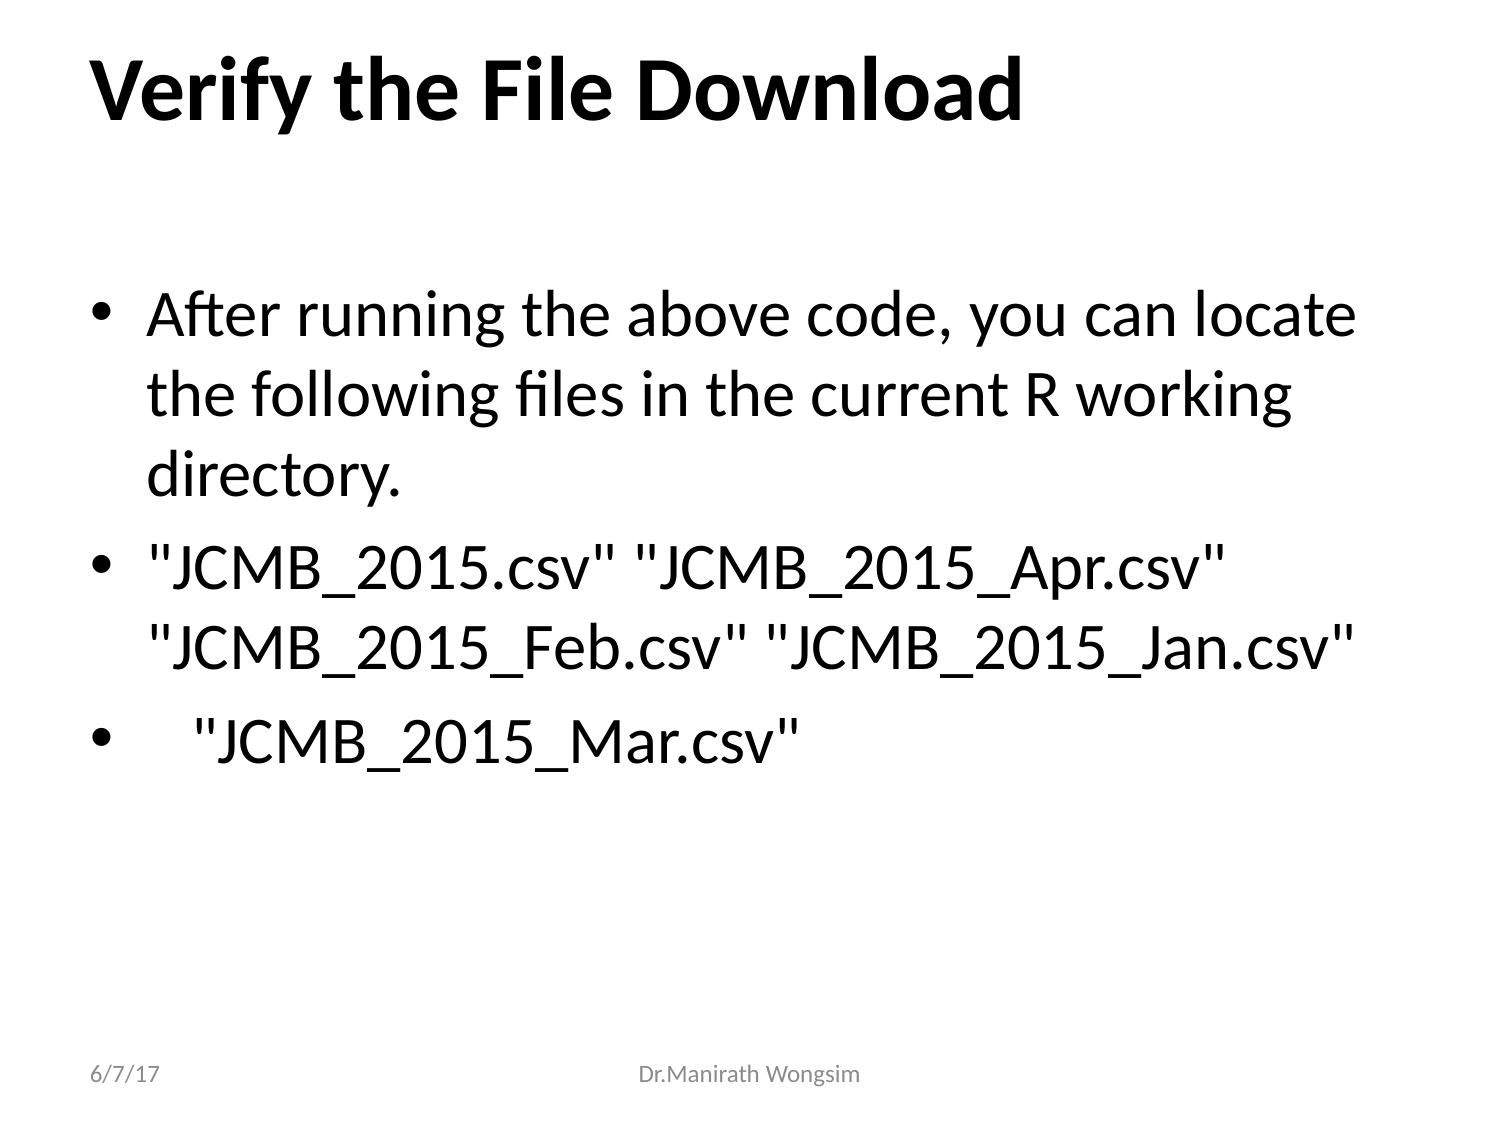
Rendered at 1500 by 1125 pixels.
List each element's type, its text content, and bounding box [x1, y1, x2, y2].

text_box Verify the File Download [75, 45, 1425, 233]
text_box After running the above code, you can locate the following files in the current R working directory. "JCMB_2015.csv" "JCMB_2015_Apr.csv" "JCMB_2015_Feb.csv" "JCMB_2015_Jan.csv" "JCMB_2015_Mar.csv" [75, 262, 1425, 1005]
text_box Dr.Manirath Wongsim [512, 1042, 988, 1103]
text_box 6/7/17 [74, 1042, 425, 1103]
